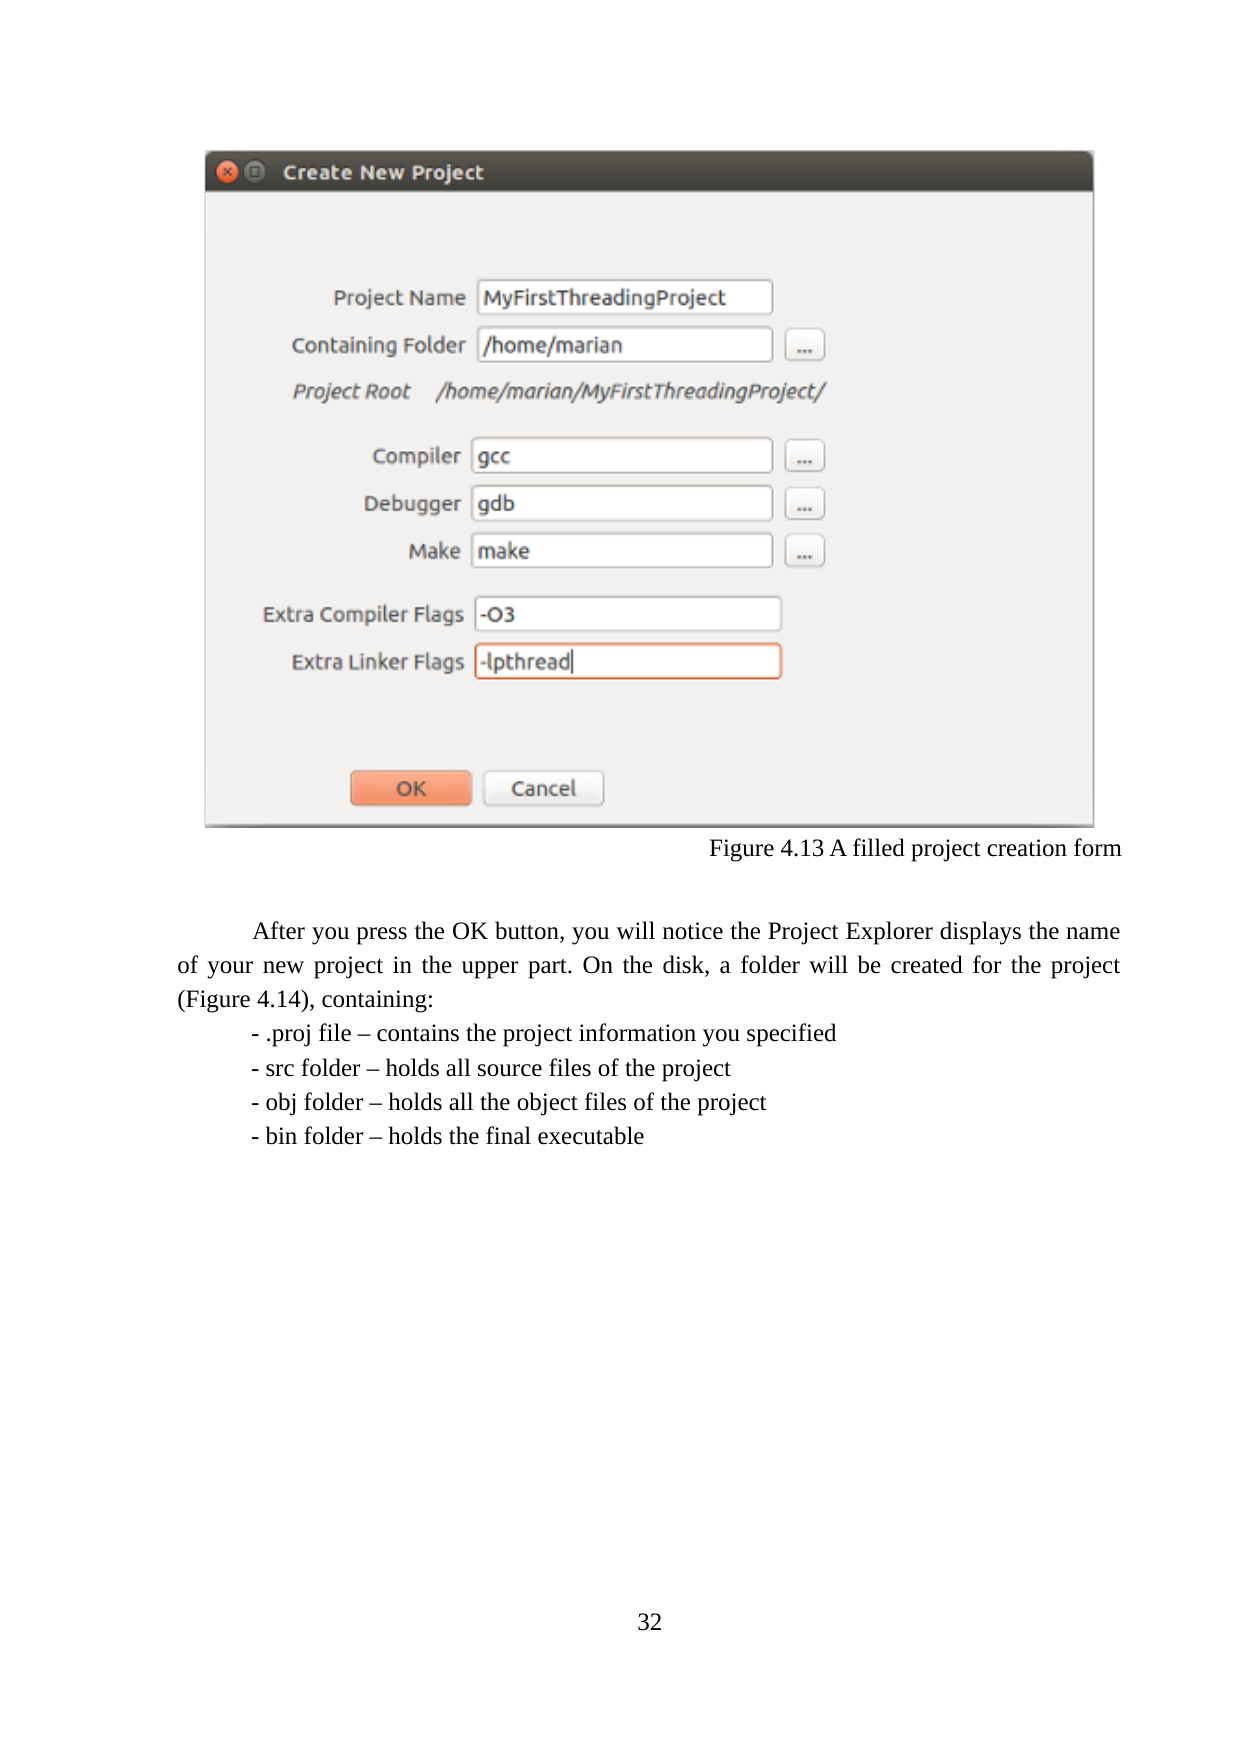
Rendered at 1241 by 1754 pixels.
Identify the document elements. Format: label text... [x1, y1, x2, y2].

text - bin folder – holds the final executable [177, 1121, 1122, 1150]
text After you press the OK button, you will notice the Project Explorer displays the name of your new project in the upper part. On the disk, a folder will be created for the project (Figure 4.14), containing: [177, 916, 1122, 1013]
text - .proj file – contains the project information you specified [177, 1018, 1122, 1047]
text - obj folder – holds all the object files of the project [177, 1087, 1122, 1116]
picture [204, 150, 1095, 828]
text Figure 4.13 A filled project creation form [177, 828, 1122, 862]
text - src folder – holds all source files of the project [177, 1053, 1122, 1081]
